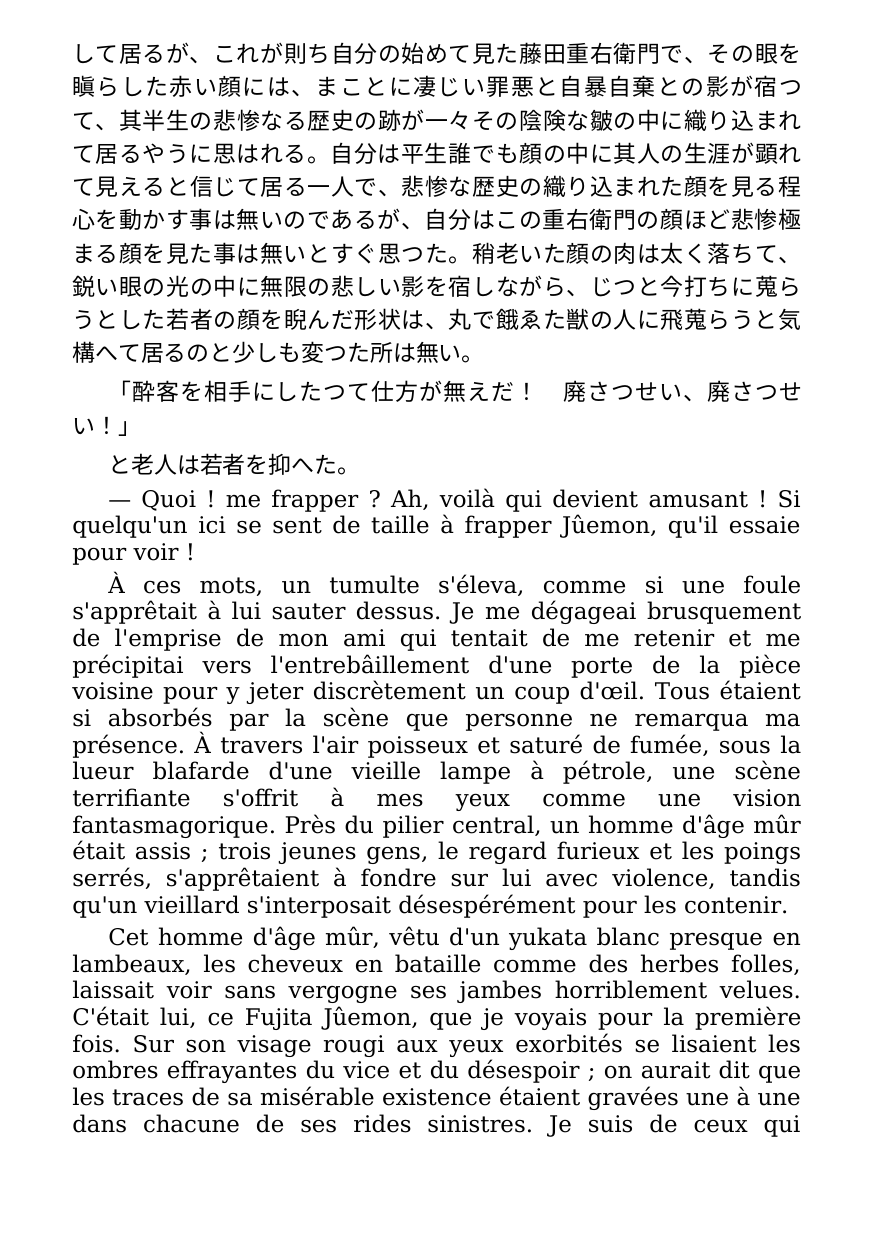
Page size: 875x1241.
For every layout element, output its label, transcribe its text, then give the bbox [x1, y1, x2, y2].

text して居るが、これが則ち自分の始めて見た藤田重右衛門で、その眼を瞋らした赤い顔には、まことに凄じい罪悪と自暴自棄との影が宿つて、其半生の悲惨なる歴史の跡が一々その陰険な皺の中に織り込まれて居るやうに思はれる。自分は平生誰でも顔の中に其人の生涯が顕れて見えると信じて居る一人で、悲惨な歴史の織り込まれた顔を見る程心を動かす事は無いのであるが、自分はこの重右衛門の顔ほど悲惨極まる顔を見た事は無いとすぐ思つた。稍老いた顔の肉は太く落ちて、鋭い眼の光の中に無限の悲しい影を宿しながら、じつと今打ちに蒐らうとした若者の顔を睨んだ形状は、丸で餓ゑた獣の人に飛蒐らうと気構へて居るのと少しも変つた所は無い。 [72, 36, 802, 368]
text 「酔客を相手にしたつて仕方が無えだ！ 廃さつせい、廃さつせい！」 [72, 374, 802, 441]
text と老人は若者を抑へた。 [72, 447, 802, 480]
text À ces mots, un tumulte s'éleva, comme si une foule s'apprêtait à lui sauter dessus. Je me dégageai brusquement de l'emprise de mon ami qui tentait de me retenir et me précipitai vers l'entrebâillement d'une porte de la pièce voisine pour y jeter discrètement un coup d'œil. Tous étaient si absorbés par la scène que personne ne remarqua ma présence. À travers l'air poisseux et saturé de fumée, sous la lueur blafarde d'une vieille lampe à pétrole, une scène terrifiante s'offrit à mes yeux comme une vision fantasmagorique. Près du pilier central, un homme d'âge mûr était assis ; trois jeunes gens, le regard furieux et les poings serrés, s'apprêtaient à fondre sur lui avec violence, tandis qu'un vieillard s'interposait désespérément pour les contenir. [72, 572, 802, 918]
text Cet homme d'âge mûr, vêtu d'un yukata blanc presque en lambeaux, les cheveux en bataille comme des herbes folles, laissait voir sans vergogne ses jambes horriblement velues. C'était lui, ce Fujita Jûemon, que je voyais pour la première fois. Sur son visage rougi aux yeux exorbités se lisaient les ombres effrayantes du vice et du désespoir ; on aurait dit que les traces de sa misérable existence étaient gravées une à une dans chacune de ses rides sinistres. Je suis de ceux qui [72, 924, 802, 1138]
text — Quoi ! me frapper ? Ah, voilà qui devient amusant ! Si quelqu'un ici se sent de taille à frapper Jûemon, qu'il essaie pour voir ! [72, 486, 802, 566]
